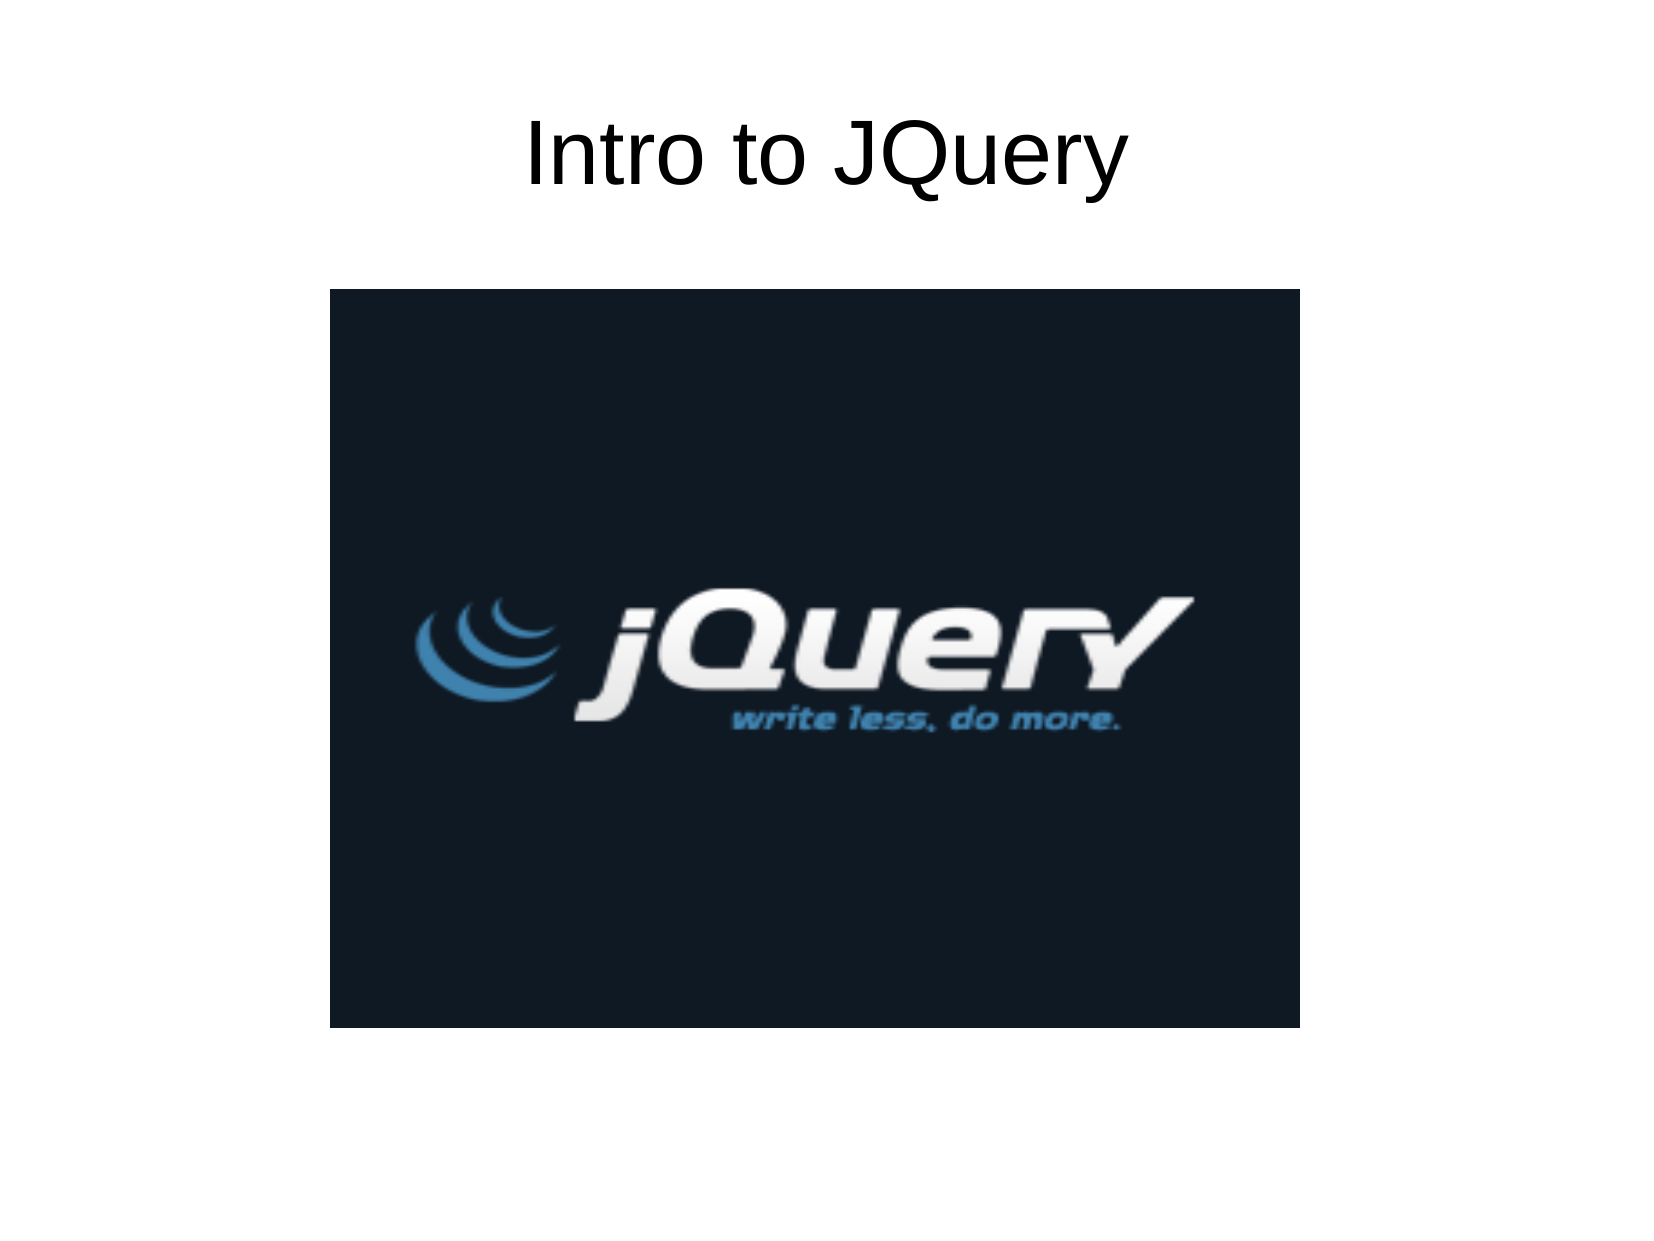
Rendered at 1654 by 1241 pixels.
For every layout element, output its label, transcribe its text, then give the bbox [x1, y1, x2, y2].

picture [330, 289, 1300, 1028]
title Intro to JQuery [82, 49, 1571, 257]
